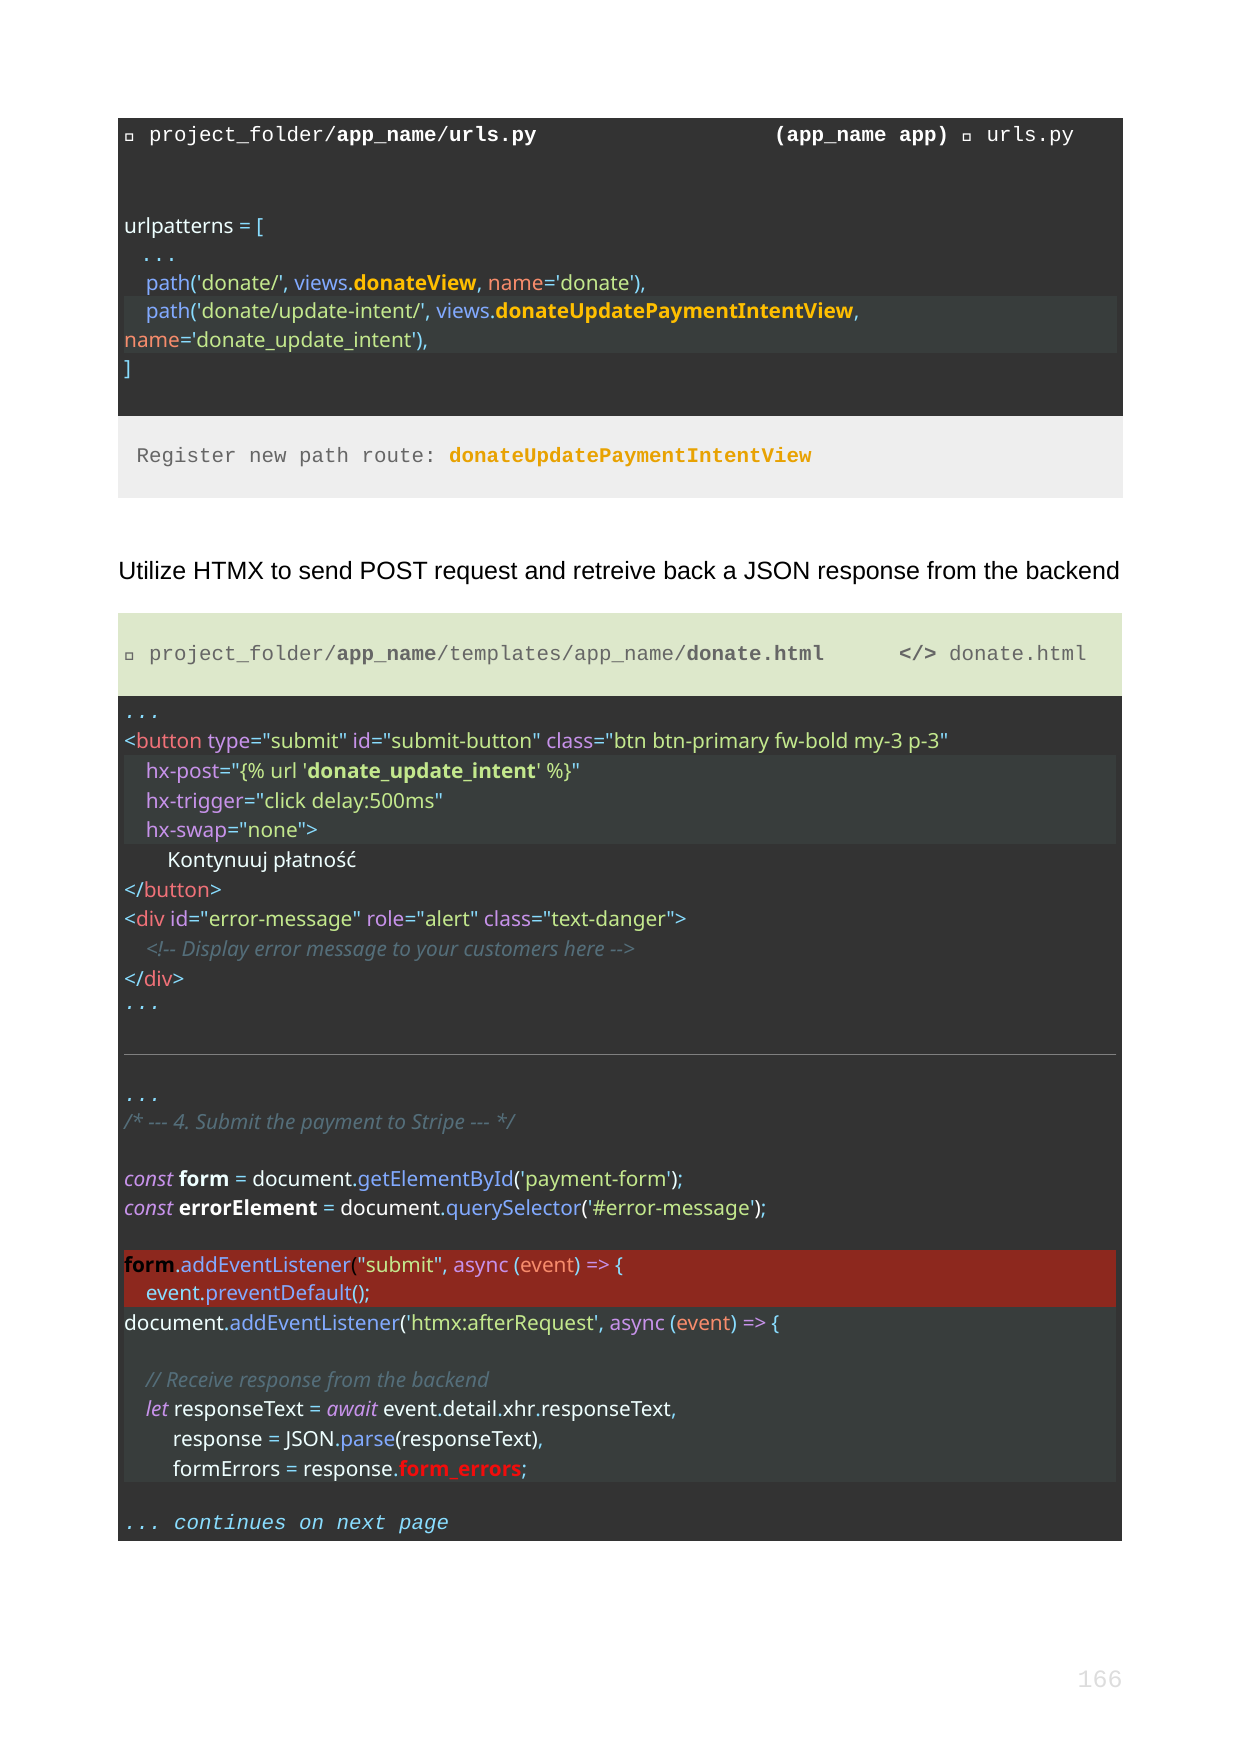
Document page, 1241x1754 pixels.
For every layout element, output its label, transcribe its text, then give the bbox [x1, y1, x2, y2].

table_cell ... <button type="submit" id="submit-button" class="btn btn-primary fw-bold my-3 p-3" hx-post="{% url 'donate_update_intent' %}" hx-trigger="click delay:500ms" hx-swap="none"> Kontynuuj płatność </button> <div id="error-message" role="alert" class="text-danger"> <!-- Display error message to your customers here --> </div> ... ... /* --- 4. Submit the payment to Stripe --- */ const form = document.getElementById('payment-form'); const errorElement = document.querySelector('#error-message'); form.addEventListener("submit", async (event) => { event.preventDefault(); document.addEventListener('htmx:afterRequest', async (event) => { // Receive response from the backend let responseText = await event.detail.xhr.responseText, response = JSON.parse(responseText), formErrors = response.form_errors; ... continues on next page [118, 696, 1122, 1541]
text Utilize HTMX to send POST request and retreive back a JSON response from the backend [118, 556, 1122, 584]
table_cell Register new path route: donateUpdatePaymentIntentView [118, 416, 1123, 498]
table_cell urlpatterns = [ ... path('donate/', views.donateView, name='donate'), path('donate/update-intent/', views.donateUpdatePaymentIntentView, name='donate_update_intent'), ] [118, 177, 1123, 416]
table_header 📝 project_folder/app_name/urls.py (app_name app) 🐍 urls.py [118, 118, 1123, 177]
table_header 📝 project_folder/app_name/templates/app_name/donate.html </> donate.html [118, 613, 1122, 696]
